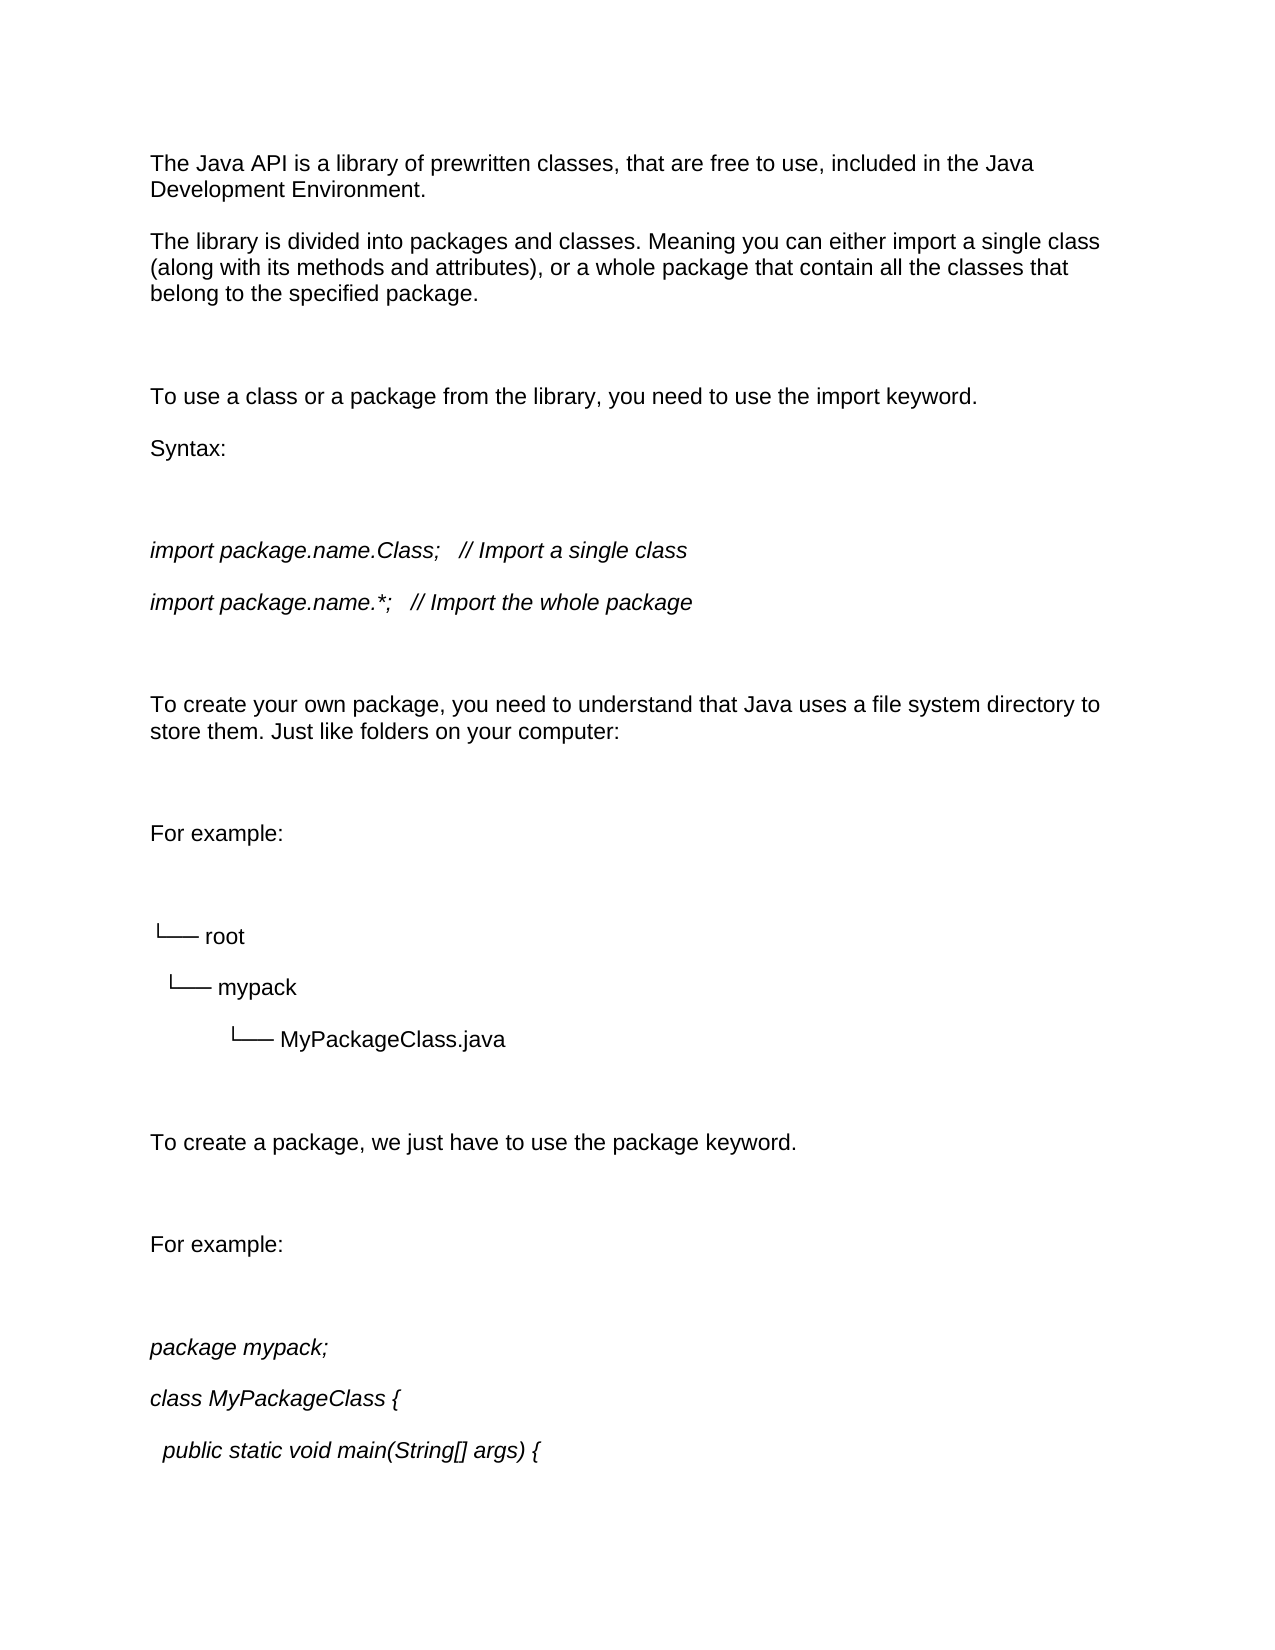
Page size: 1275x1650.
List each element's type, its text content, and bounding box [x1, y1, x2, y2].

text To create a package, we just have to use the package keyword. [150, 1128, 1125, 1155]
text For example: [150, 1231, 1125, 1257]
text Syntax: [150, 434, 1125, 461]
text To create your own package, you need to understand that Java uses a file system directory to store them. Just like folders on your computer: [150, 691, 1125, 744]
text └── mypack [150, 974, 1125, 1001]
text To use a class or a package from the library, you need to use the import keyword. [150, 383, 1125, 409]
text The Java API is a library of prewritten classes, that are free to use, included in the Java Development Environment. [150, 150, 1125, 203]
text public static void main(String[] args) { [150, 1437, 1125, 1463]
text └── root [150, 923, 1125, 949]
text class MyPackageClass { [150, 1385, 1125, 1412]
text The library is divided into packages and classes. Meaning you can either import a single class (along with its methods and attributes), or a whole package that contain all the classes that belong to the specified package. [150, 228, 1125, 307]
text import package.name.Class; // Import a single class [150, 537, 1125, 563]
text import package.name.*; // Import the whole package [150, 588, 1125, 615]
text For example: [150, 820, 1125, 847]
text package mypack; [150, 1334, 1125, 1360]
text └── MyPackageClass.java [150, 1026, 1125, 1052]
